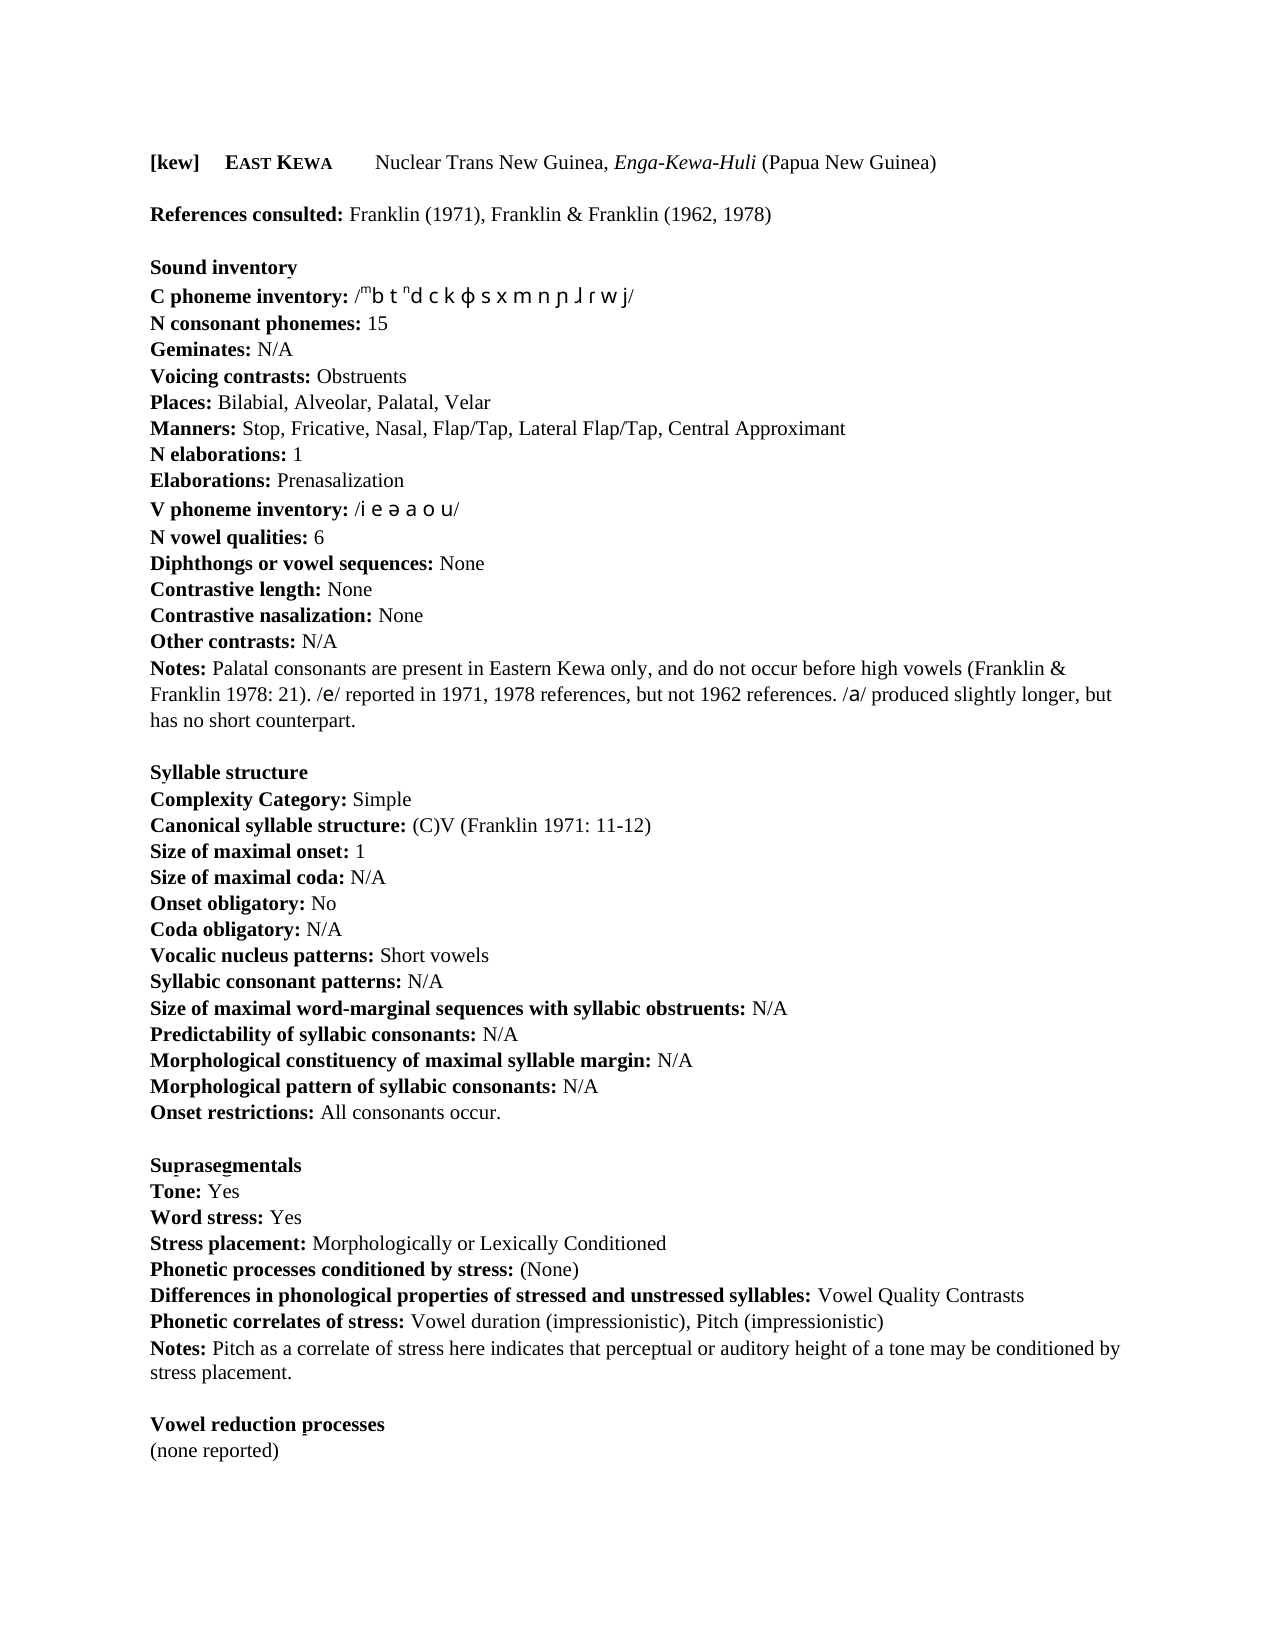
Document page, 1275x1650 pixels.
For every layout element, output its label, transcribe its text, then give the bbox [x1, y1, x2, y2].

text Size of maximal onset: 1 [150, 839, 1125, 863]
text [kew] East Kewa Nuclear Trans New Guinea, Enga-Kewa-Huli (Papua New Guinea) [150, 150, 1125, 174]
text Contrastive nasalization: None [150, 603, 1125, 627]
text Onset obligatory: No [150, 891, 1125, 915]
text Notes: Pitch as a correlate of stress here indicates that perceptual or auditory height of a tone may be conditioned by stress placement. [150, 1336, 1125, 1384]
text C phoneme inventory: /mb t nd c k ɸ s x m n ɲ ɺ ɾ w j/ [150, 281, 1125, 309]
text Manners: Stop, Fricative, Nasal, Flap/Tap, Lateral Flap/Tap, Central Approximant [150, 416, 1125, 440]
text Canonical syllable structure: (C)V (Franklin 1971: 11-12) [150, 813, 1125, 837]
text Geminates: N/A [150, 337, 1125, 361]
text Vowel reduction processes [150, 1412, 1125, 1436]
text Voicing contrasts: Obstruents [150, 363, 1125, 388]
text Places: Bilabial, Alveolar, Palatal, Velar [150, 390, 1125, 414]
text Tone: Yes [150, 1179, 1125, 1203]
text Other contrasts: N/A [150, 629, 1125, 653]
text Contrastive length: None [150, 577, 1125, 601]
text Morphological constituency of maximal syllable margin: N/A [150, 1048, 1125, 1072]
text Elaborations: Prenasalization [150, 468, 1125, 492]
text Morphological pattern of syllabic consonants: N/A [150, 1074, 1125, 1098]
text Notes: Palatal consonants are present in Eastern Kewa only, and do not occur before high vowels (Franklin & Franklin 1978: 21). /e/ reported in 1971, 1978 references, but not 1962 references. /a/ produced slightly longer, but has no short counterpart. [150, 656, 1125, 732]
text Phonetic processes conditioned by stress: (None) [150, 1257, 1125, 1281]
text Stress placement: Morphologically or Lexically Conditioned [150, 1231, 1125, 1255]
text Predictability of syllabic consonants: N/A [150, 1022, 1125, 1046]
text Syllable structure [150, 760, 1125, 784]
text Word stress: Yes [150, 1205, 1125, 1229]
text Sound inventory [150, 254, 1125, 279]
text Size of maximal coda: N/A [150, 865, 1125, 889]
text Phonetic correlates of stress: Vowel duration (impressionistic), Pitch (impressionistic) [150, 1309, 1125, 1333]
text Differences in phonological properties of stressed and unstressed syllables: Vowel Quality Contrasts [150, 1283, 1125, 1307]
text (none reported) [150, 1438, 1125, 1462]
text V phoneme inventory: /i e ə a o u/ [150, 494, 1125, 523]
text References consulted: Franklin (1971), Franklin & Franklin (1962, 1978) [150, 202, 1125, 226]
text Suprasegmentals [150, 1152, 1125, 1177]
text Diphthongs or vowel sequences: None [150, 551, 1125, 575]
text Onset restrictions: All consonants occur. [150, 1100, 1125, 1124]
text Syllabic consonant patterns: N/A [150, 969, 1125, 993]
text N vowel qualities: 6 [150, 525, 1125, 549]
text Vocalic nucleus patterns: Short vowels [150, 943, 1125, 967]
text N consonant phonemes: 15 [150, 311, 1125, 335]
text Size of maximal word-marginal sequences with syllabic obstruents: N/A [150, 996, 1125, 1020]
text Complexity Category: Simple [150, 786, 1125, 811]
text N elaborations: 1 [150, 442, 1125, 466]
text Coda obligatory: N/A [150, 917, 1125, 941]
